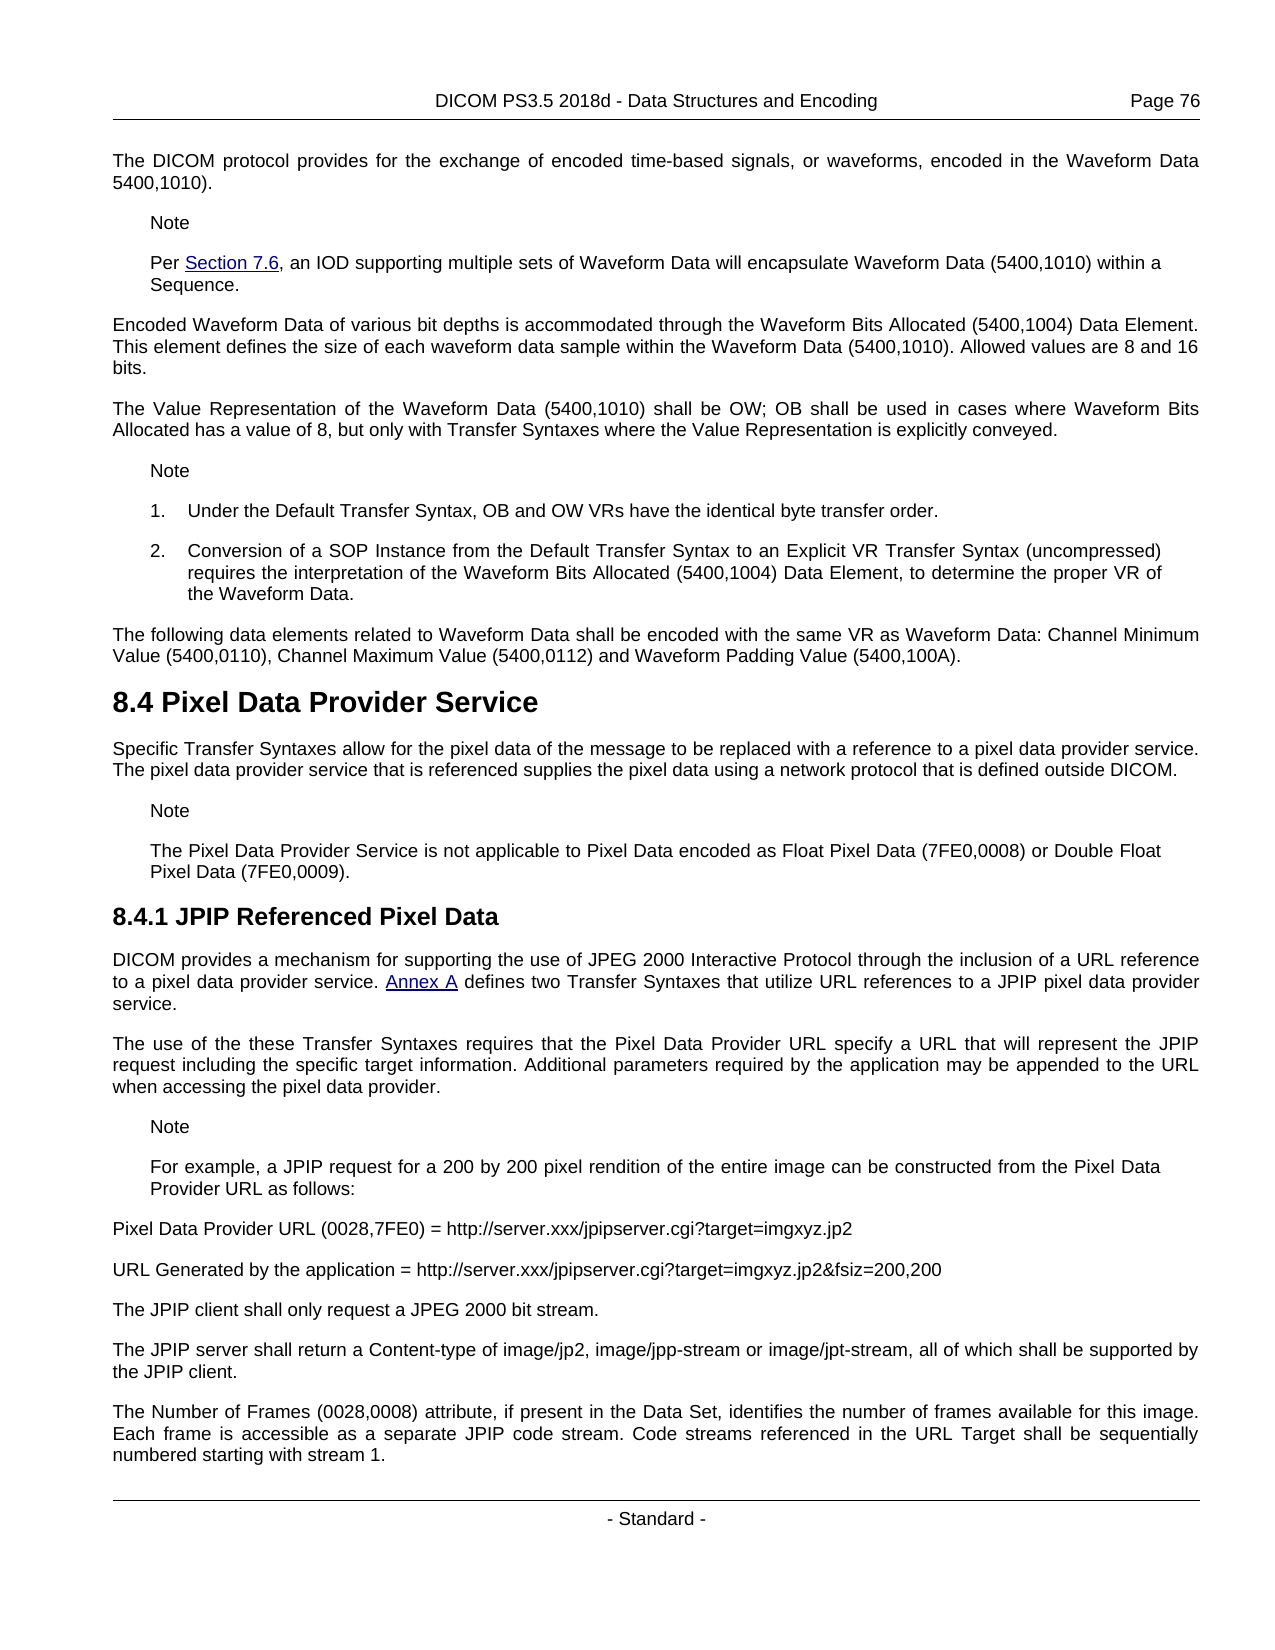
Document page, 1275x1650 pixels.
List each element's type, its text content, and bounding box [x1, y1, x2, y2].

text Per Section 7.6, an IOD supporting multiple sets of Waveform Data will encapsulate Waveform Data (5400,1010) within a Sequence. [150, 252, 1162, 295]
text The DICOM protocol provides for the exchange of encoded time-based signals, or waveforms, encoded in the Waveform Data 5400,1010). [112, 150, 1200, 193]
text The use of the these Transfer Syntaxes requires that the Pixel Data Provider URL specify a URL that will represent the JPIP request including the specific target information. Additional parameters required by the application may be appended to the URL when accessing the pixel data provider. [112, 1033, 1200, 1097]
text For example, a JPIP request for a 200 by 200 pixel rendition of the entire image can be constructed from the Pixel Data Provider URL as follows: [150, 1156, 1162, 1199]
list Conversion of a SOP Instance from the Default Transfer Syntax to an Explicit VR Transfer Syntax (uncompressed) requires the interpretation of the Waveform Bits Allocated (5400,1004) Data Element, to determine the proper VR of the Waveform Data. [150, 540, 1162, 605]
text 8.4.1 JPIP Referenced Pixel Data [112, 902, 1200, 930]
text The JPIP client shall only request a JPEG 2000 bit stream. [112, 1299, 1200, 1320]
text Specific Transfer Syntaxes allow for the pixel data of the message to be replaced with a reference to a pixel data provider service. The pixel data provider service that is referenced supplies the pixel data using a network protocol that is defined outside DICOM. [112, 738, 1200, 781]
text Note [150, 1116, 1162, 1138]
text The Number of Frames (0028,0008) attribute, if present in the Data Set, identifies the number of frames available for this image. Each frame is accessible as a separate JPIP code stream. Code streams referenced in the URL Target shall be sequentially numbered starting with stream 1. [112, 1401, 1200, 1466]
text DICOM provides a mechanism for supporting the use of JPEG 2000 Interactive Protocol through the inclusion of a URL reference to a pixel data provider service. Annex A defines two Transfer Syntaxes that utilize URL references to a JPIP pixel data provider service. [112, 949, 1200, 1014]
text Pixel Data Provider URL (0028,7FE0) = http://server.xxx/jpipserver.cgi?target=imgxyz.jp2 [112, 1218, 1200, 1240]
text 8.4 Pixel Data Provider Service [112, 685, 1200, 719]
text The JPIP server shall return a Content-type of image/jp2, image/jpp-stream or image/jpt-stream, all of which shall be supported by the JPIP client. [112, 1339, 1200, 1382]
text URL Generated by the application = http://server.xxx/jpipserver.cgi?target=imgxyz.jp2&fsiz=200,200 [112, 1258, 1200, 1280]
text Encoded Waveform Data of various bit depths is accommodated through the Waveform Bits Allocated (5400,1004) Data Element. This element defines the size of each waveform data sample within the Waveform Data (5400,1010). Allowed values are 8 and 16 bits. [112, 314, 1200, 379]
text Note [150, 799, 1162, 821]
text Note [150, 459, 1162, 481]
text The following data elements related to Waveform Data shall be encoded with the same VR as Waveform Data: Channel Minimum Value (5400,0110), Channel Maximum Value (5400,0112) and Waveform Padding Value (5400,100A). [112, 623, 1200, 667]
text The Value Representation of the Waveform Data (5400,1010) shall be OW; OB shall be used in cases where Waveform Bits Allocated has a value of 8, but only with Transfer Syntaxes where the Value Representation is explicitly conveyed. [112, 397, 1200, 441]
text The Pixel Data Provider Service is not applicable to Pixel Data encoded as Float Pixel Data (7FE0,0008) or Double Float Pixel Data (7FE0,0009). [150, 840, 1162, 883]
text Note [150, 212, 1162, 233]
list Under the Default Transfer Syntax, OB and OW VRs have the identical byte transfer order. [150, 500, 1162, 521]
